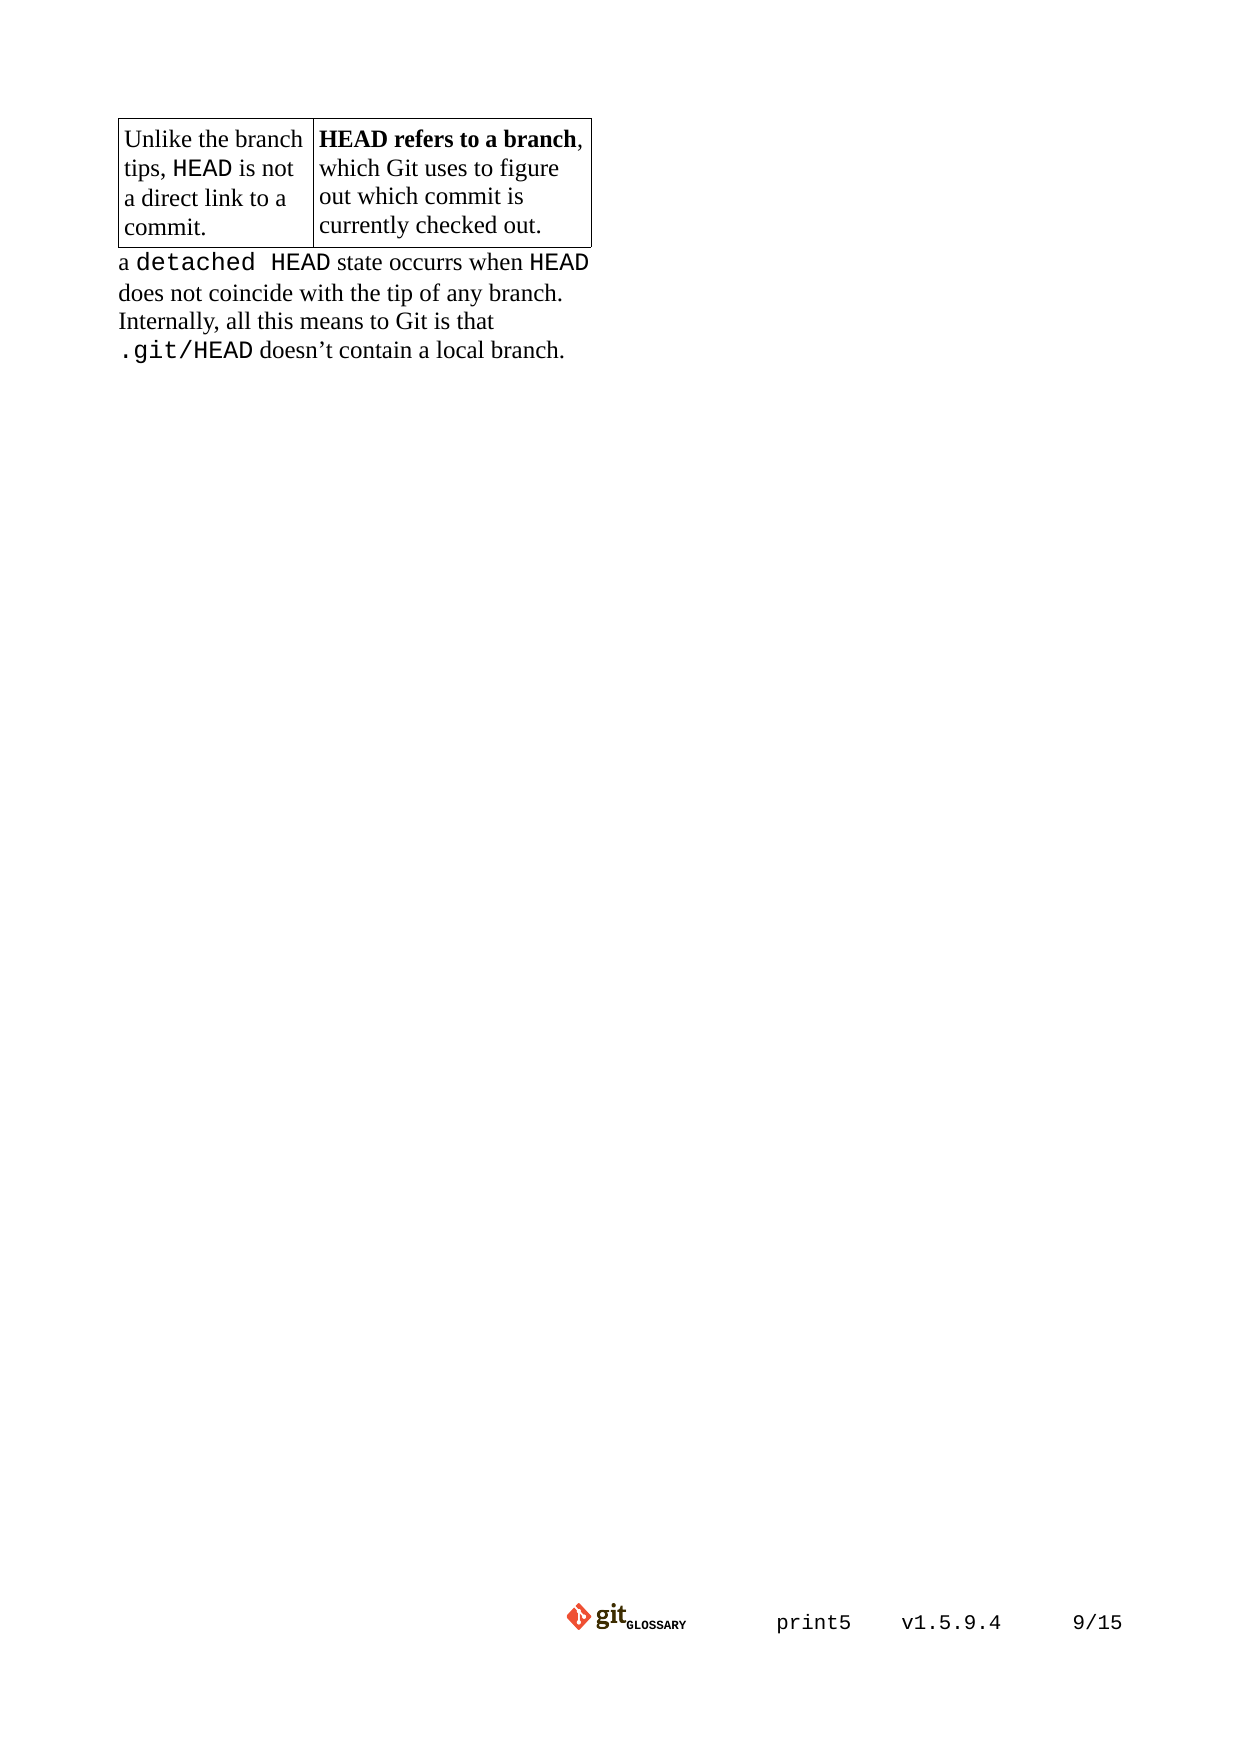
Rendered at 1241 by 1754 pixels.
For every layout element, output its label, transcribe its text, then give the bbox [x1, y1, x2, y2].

table_header HEAD refers to a branch, which Git uses to figure out which commit is currently checked out. [314, 119, 591, 247]
picture [566, 1603, 627, 1630]
table_header Unlike the branch tips, HEAD is not a direct link to a commit. [119, 119, 313, 247]
text a detached HEAD state occurrs when HEAD does not coincide with the tip of any branch. Internally, all this means to Git is that .git/HEAD doesn’t contain a local branch. [118, 248, 591, 366]
